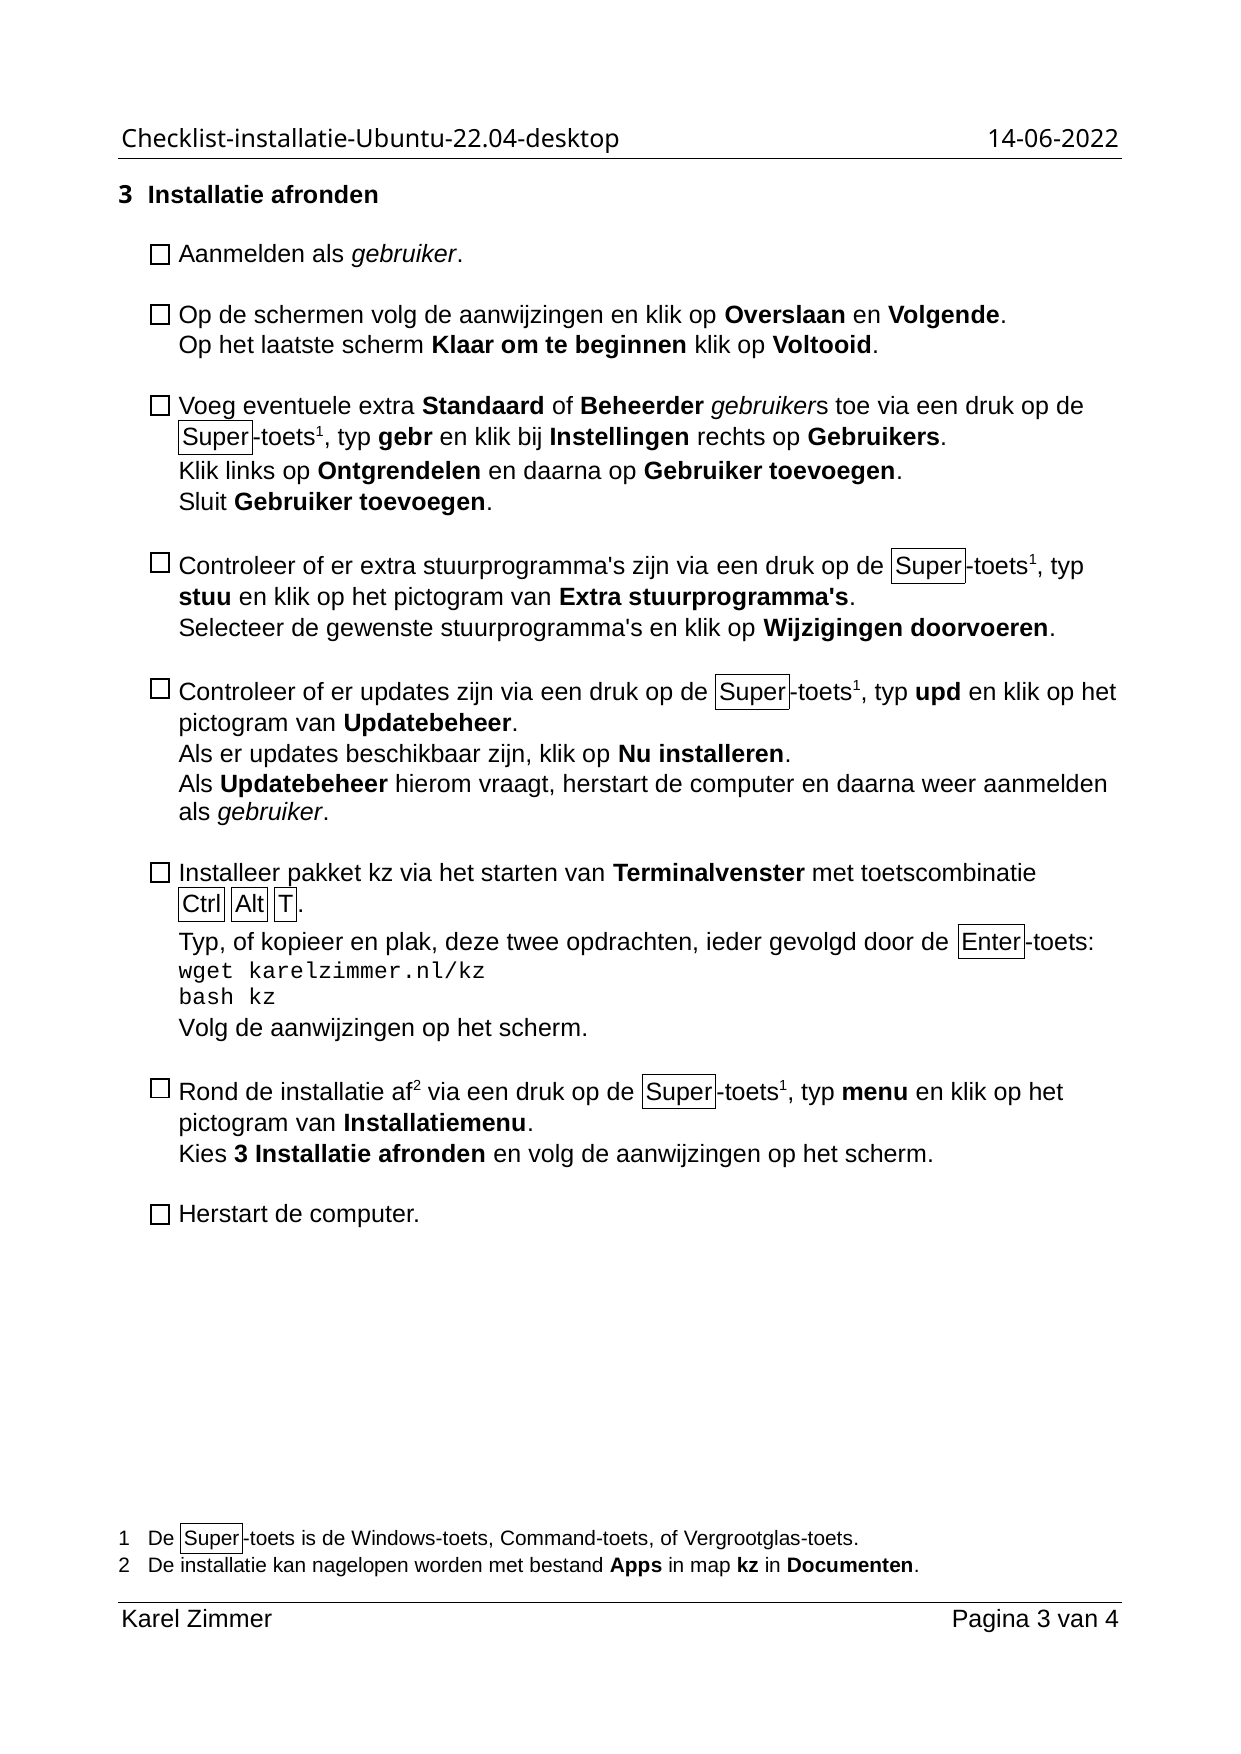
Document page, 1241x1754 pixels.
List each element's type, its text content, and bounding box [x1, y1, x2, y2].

table_cell [141, 330, 177, 360]
table_cell [141, 613, 177, 643]
table_cell Als er updates beschikbaar zijn, klik op Nu installeren. [177, 739, 1121, 769]
table_cell [141, 1073, 177, 1138]
table_header [141, 239, 177, 269]
table_cell Kies 3 Installatie afronden en volg de aanwijzingen op het scherm. [177, 1138, 1121, 1169]
table_cell [141, 517, 177, 547]
table_cell [177, 517, 1121, 547]
table_cell [141, 1012, 177, 1043]
table_cell [141, 673, 177, 738]
table_cell Op de schermen volg de aanwijzingen en klik op Overslaan en Volgende. [177, 300, 1121, 330]
table_cell Volg de aanwijzingen op het scherm. [177, 1012, 1121, 1043]
table_cell [141, 1043, 177, 1073]
table_cell [141, 269, 177, 300]
table_cell [141, 391, 177, 456]
table_cell [141, 643, 177, 673]
table_cell [141, 1138, 177, 1169]
table_cell [177, 360, 1121, 391]
table_cell Controleer of er extra stuurprogramma's zijn via een druk op de Super-toets1, typ stuu en klik op het pictogram van Extra stuurprogramma's. [177, 547, 1121, 612]
table_cell Op het laatste scherm Klaar om te beginnen klik op Voltooid. [177, 330, 1121, 360]
list Installatie afronden [118, 177, 1122, 211]
table_cell Sluit Gebruiker toevoegen. [177, 486, 1121, 517]
table_cell [141, 769, 177, 827]
table_cell [177, 269, 1121, 300]
table_cell Selecteer de gewenste stuurprogramma's en klik op Wijzigingen doorvoeren. [177, 613, 1121, 643]
table_cell [141, 300, 177, 330]
table_cell [141, 1199, 177, 1229]
table_cell Herstart de computer. [177, 1199, 1121, 1229]
table_cell [177, 643, 1121, 673]
table_cell [141, 456, 177, 486]
table_cell [141, 858, 177, 923]
table_cell [141, 486, 177, 517]
table_cell Als Updatebeheer hierom vraagt, herstart de computer en daarna weer aanmelden als gebruiker. [177, 769, 1121, 827]
table_cell [141, 547, 177, 612]
table_cell Voeg eventuele extra Standaard of Beheerder gebruikers toe via een druk op de Super-toets, typ gebr en klik bij Instellingen rechts op Gebruikers. [177, 391, 1121, 456]
table_cell Typ, of kopieer en plak, deze twee opdrachten, ieder gevolgd door de Enter-toets: wget karelzimmer.nl/kz bash kz [177, 923, 1121, 1012]
table_cell Klik links op Ontgrendelen en daarna op Gebruiker toevoegen. [177, 456, 1121, 486]
table_cell Installeer pakket kz via het starten van Terminalvenster met toetscombinatie Ctrl Alt T. [177, 858, 1121, 923]
table_cell [141, 739, 177, 769]
table_cell [177, 1169, 1121, 1199]
table_header Aanmelden als gebruiker. [177, 239, 1121, 269]
table_cell Rond de installatie af via een druk op de Super-toets1, typ menu en klik op het pictogram van Installatiemenu. [177, 1073, 1121, 1138]
table_cell [141, 360, 177, 391]
table_cell [177, 827, 1121, 857]
table_cell [141, 923, 177, 1012]
table_cell [141, 1169, 177, 1199]
table_cell Controleer of er updates zijn via een druk op de Super-toets1, typ upd en klik op het pictogram van Updatebeheer. [177, 673, 1121, 738]
table_cell [141, 827, 177, 857]
table_cell [177, 1043, 1121, 1073]
